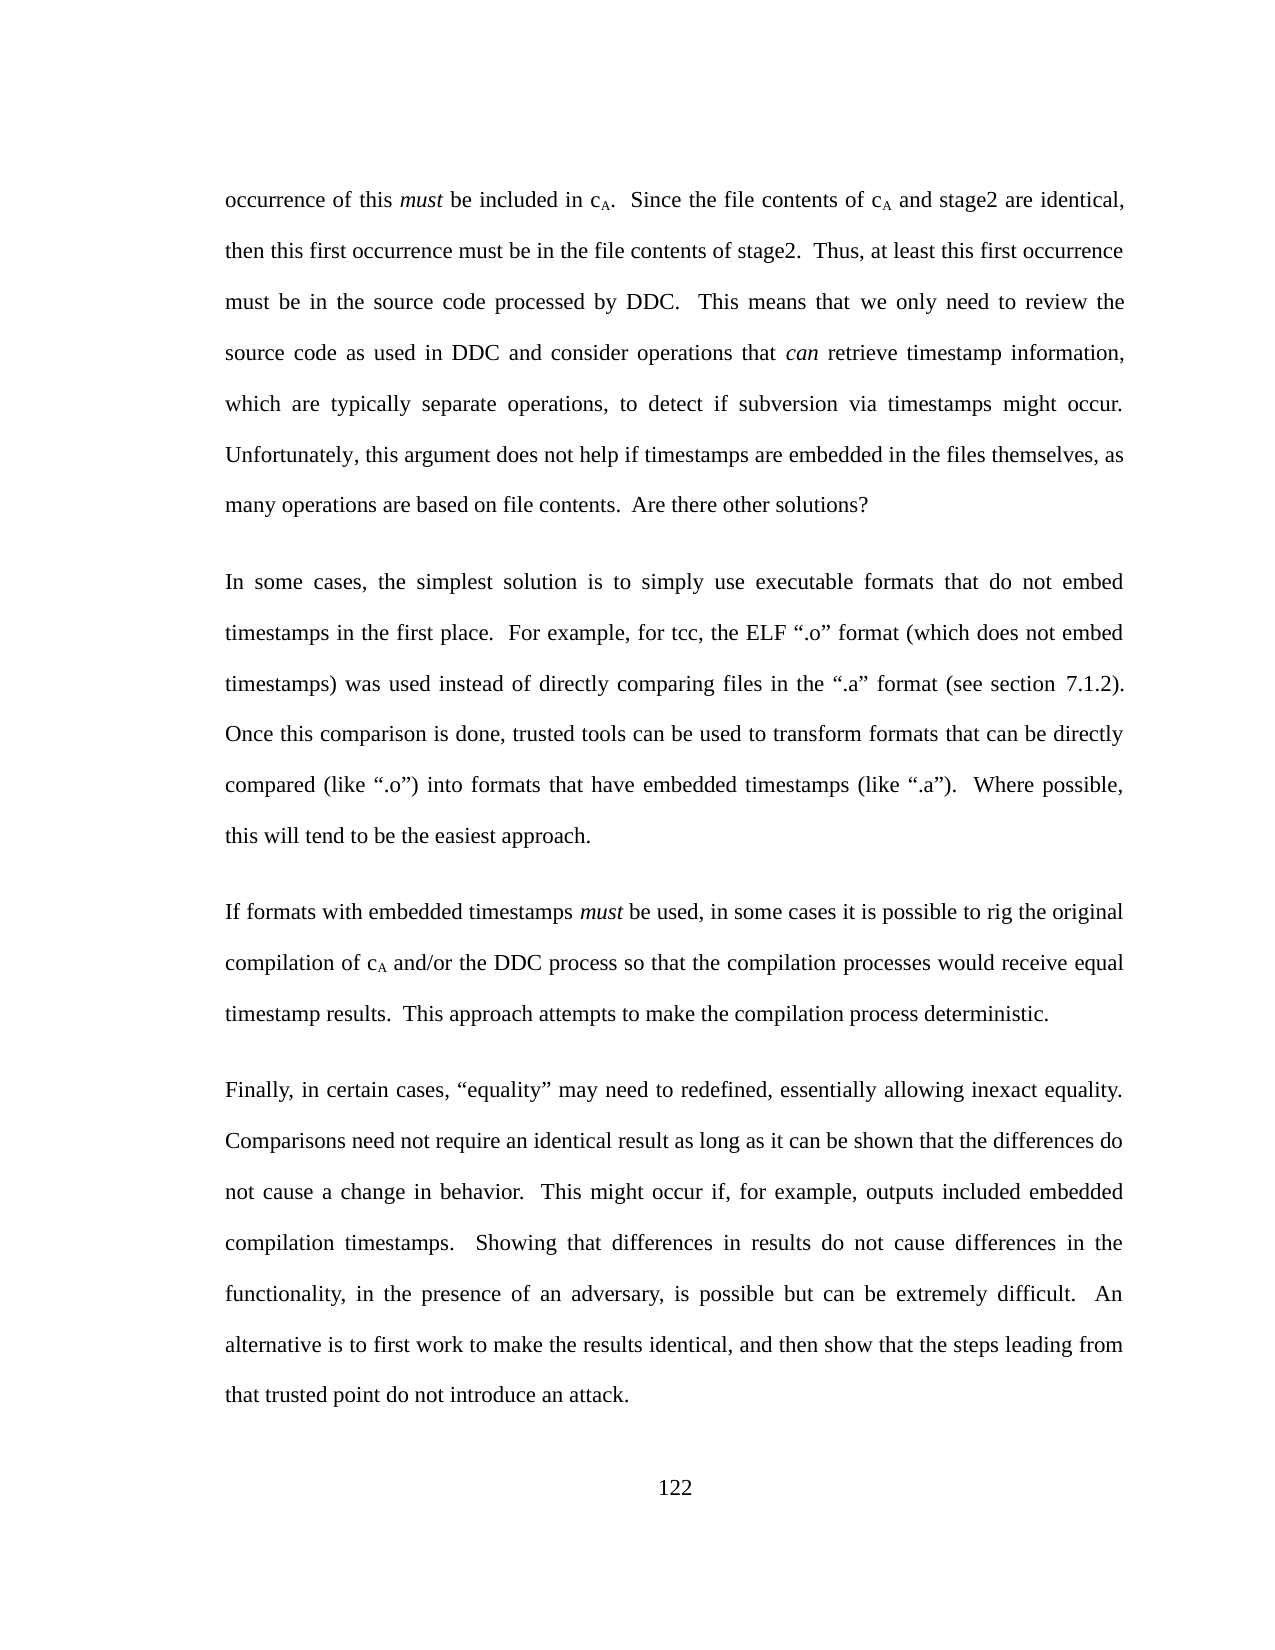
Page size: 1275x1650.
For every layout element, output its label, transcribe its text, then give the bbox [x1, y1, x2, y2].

text occurrence of this must be included in cA. Since the file contents of cA and stage2 are identical, then this first occurrence must be in the file contents of stage2. Thus, at least this first occurrence must be in the source code processed by DDC. This means that we only need to review the source code as used in DDC and consider operations that can retrieve timestamp information, which are typically separate operations, to detect if subversion via timestamps might occur. Unfortunately, this argument does not help if timestamps are embedded in the files themselves, as many operations are based on file contents. Are there other solutions? [225, 187, 1125, 518]
text Finally, in certain cases, “equality” may need to redefined, essentially allowing inexact equality. Comparisons need not require an identical result as long as it can be shown that the differences do not cause a change in behavior. This might occur if, for example, outputs included embedded compilation timestamps. Showing that differences in results do not cause differences in the functionality, in the presence of an adversary, is possible but can be extremely difficult. An alternative is to first work to make the results identical, and then show that the steps leading from that trusted point do not introduce an attack. [225, 1077, 1125, 1408]
text In some cases, the simplest solution is to simply use executable formats that do not embed timestamps in the first place. For example, for tcc, the ELF “.o” format (which does not embed timestamps) was used instead of directly comparing files in the “.a” format (see section 7.1.2). Once this comparison is done, trusted tools can be used to transform formats that can be directly compared (like “.o”) into formats that have embedded timestamps (like “.a”). Where possible, this will tend to be the easiest approach. [225, 569, 1125, 848]
text If formats with embedded timestamps must be used, in some cases it is possible to rig the original compilation of cA and/or the DDC process so that the compilation processes would receive equal timestamp results. This approach attempts to make the compilation process deterministic. [225, 899, 1125, 1026]
